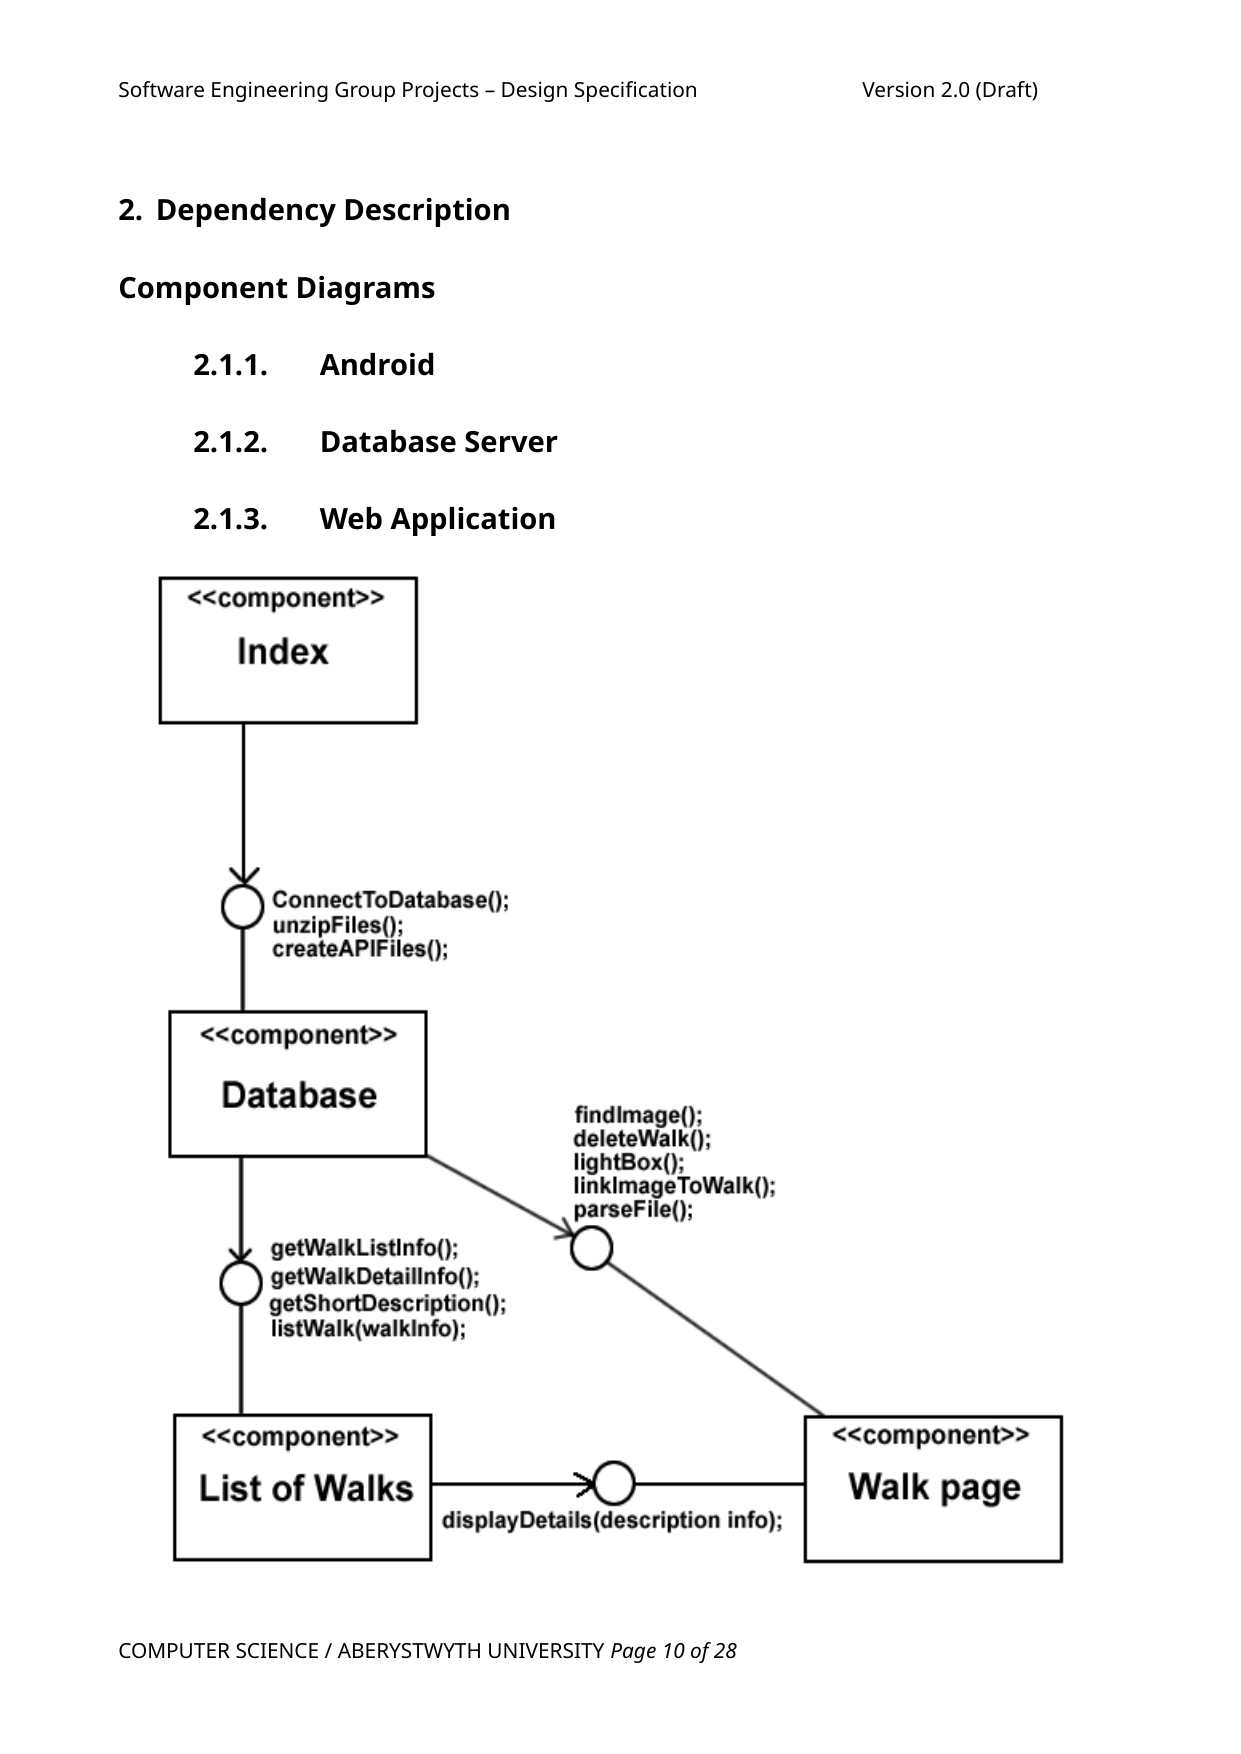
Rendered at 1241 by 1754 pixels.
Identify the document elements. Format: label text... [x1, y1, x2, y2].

subtitle Android [193, 344, 1122, 384]
subtitle Component Diagrams [118, 267, 1122, 307]
picture [143, 550, 1097, 1587]
subtitle Dependency Description [118, 190, 1122, 229]
subtitle Web Application [193, 498, 1122, 538]
subtitle Database Server [193, 421, 1122, 461]
